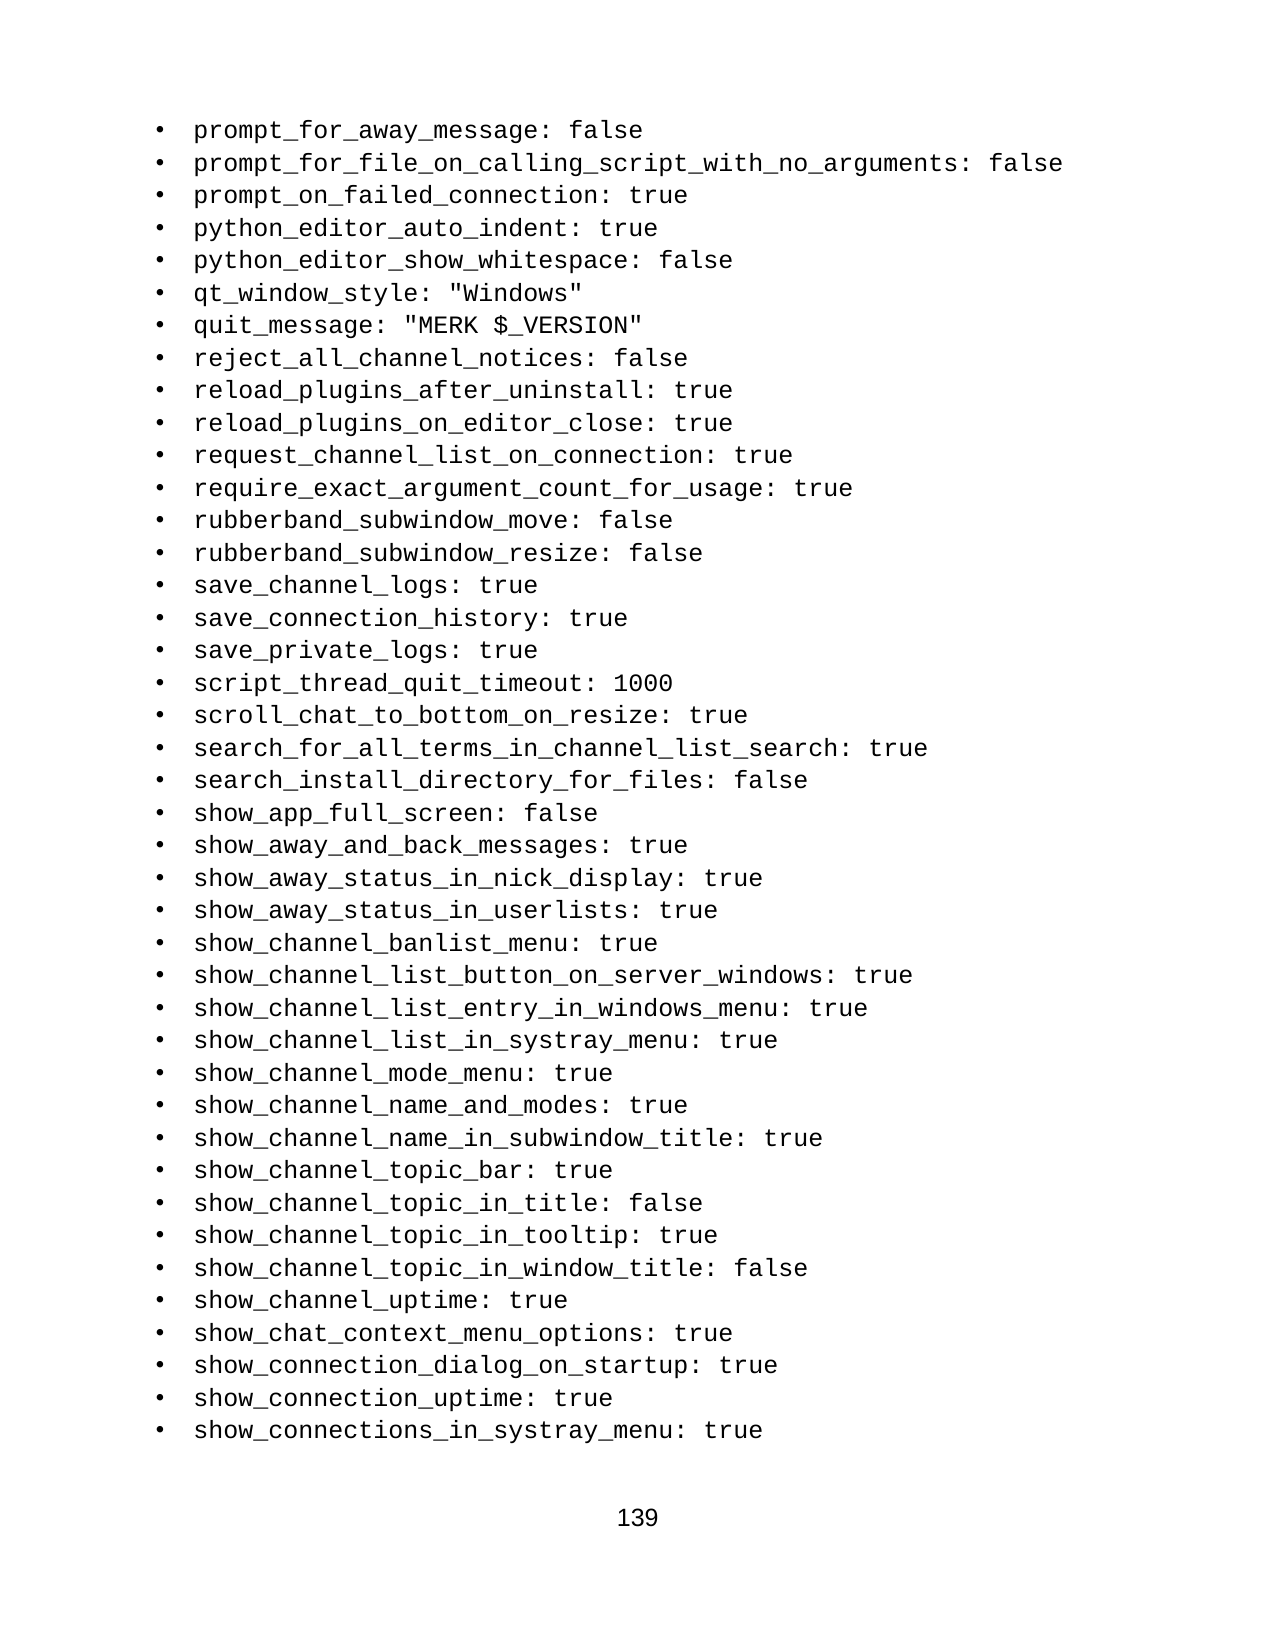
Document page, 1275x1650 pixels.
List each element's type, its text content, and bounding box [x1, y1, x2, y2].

list show_channel_name_and_modes: true [156, 1093, 1157, 1121]
list show_connection_uptime: true [156, 1386, 1157, 1414]
list show_chat_context_menu_options: true [156, 1321, 1157, 1349]
list show_channel_list_button_on_server_windows: true [156, 963, 1157, 991]
list require_exact_argument_count_for_usage: true [156, 476, 1157, 504]
list prompt_for_away_message: false [156, 118, 1157, 146]
list python_editor_auto_indent: true [156, 216, 1157, 244]
list save_private_logs: true [156, 638, 1157, 666]
list reload_plugins_after_uninstall: true [156, 378, 1157, 406]
list scroll_chat_to_bottom_on_resize: true [156, 703, 1157, 731]
list reload_plugins_on_editor_close: true [156, 411, 1157, 439]
list show_channel_uptime: true [156, 1288, 1157, 1316]
list show_away_status_in_nick_display: true [156, 866, 1157, 894]
list show_away_status_in_userlists: true [156, 898, 1157, 926]
list show_channel_topic_in_tooltip: true [156, 1223, 1157, 1251]
list python_editor_show_whitespace: false [156, 248, 1157, 276]
list quit_message: "MERK $_VERSION" [156, 313, 1157, 341]
list show_connections_in_systray_menu: true [156, 1418, 1157, 1446]
list prompt_for_file_on_calling_script_with_no_arguments: false [156, 151, 1157, 179]
list show_channel_topic_bar: true [156, 1158, 1157, 1186]
list show_channel_topic_in_window_title: false [156, 1256, 1157, 1284]
list show_channel_list_entry_in_windows_menu: true [156, 996, 1157, 1024]
list save_connection_history: true [156, 606, 1157, 634]
list request_channel_list_on_connection: true [156, 443, 1157, 471]
list show_channel_list_in_systray_menu: true [156, 1028, 1157, 1056]
list reject_all_channel_notices: false [156, 346, 1157, 374]
list search_install_directory_for_files: false [156, 768, 1157, 796]
list script_thread_quit_timeout: 1000 [156, 671, 1157, 699]
list show_away_and_back_messages: true [156, 833, 1157, 861]
list rubberband_subwindow_move: false [156, 508, 1157, 536]
list prompt_on_failed_connection: true [156, 183, 1157, 211]
list show_channel_name_in_subwindow_title: true [156, 1126, 1157, 1154]
list save_channel_logs: true [156, 573, 1157, 601]
list qt_window_style: "Windows" [156, 281, 1157, 309]
list show_connection_dialog_on_startup: true [156, 1353, 1157, 1381]
list show_app_full_screen: false [156, 801, 1157, 829]
list show_channel_topic_in_title: false [156, 1191, 1157, 1219]
list rubberband_subwindow_resize: false [156, 541, 1157, 569]
list show_channel_mode_menu: true [156, 1061, 1157, 1089]
list show_channel_banlist_menu: true [156, 931, 1157, 959]
list search_for_all_terms_in_channel_list_search: true [156, 736, 1157, 764]
